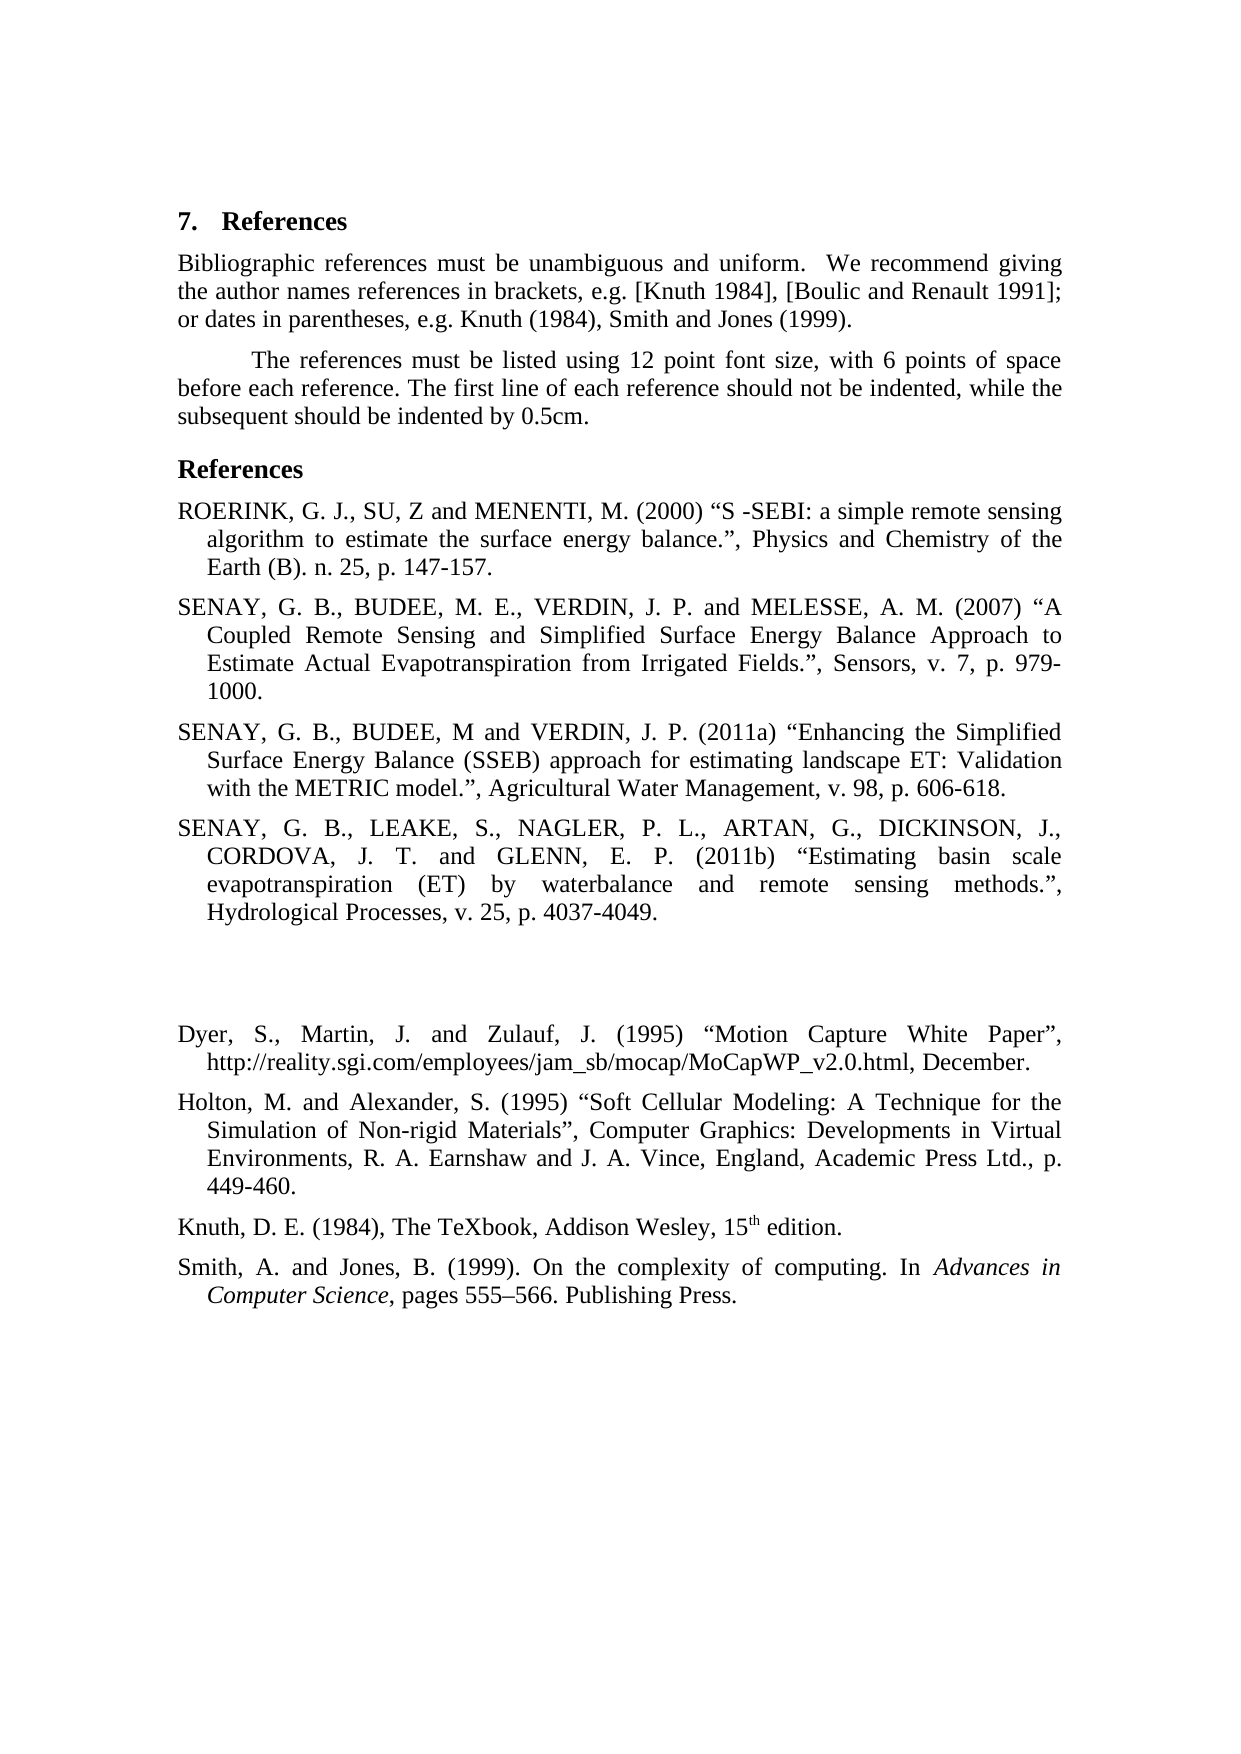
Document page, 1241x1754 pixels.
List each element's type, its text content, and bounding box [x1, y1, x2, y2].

text Holton, M. and Alexander, S. (1995) “Soft Cellular Modeling: A Technique for the Simulation of Non-rigid Materials”, Computer Graphics: Developments in Virtual Environments, R. A. Earnshaw and J. A. Vince, England, Academic Press Ltd., p. 449-460. [177, 1088, 1063, 1200]
text SENAY, G. B., BUDEE, M. E., VERDIN, J. P. and MELESSE, A. M. (2007) “A Coupled Remote Sensing and Simplified Surface Energy Balance Approach to Estimate Actual Evapotranspiration from Irrigated Fields.”, Sensors, v. 7, p. 979-1000. [177, 593, 1063, 705]
text Smith, A. and Jones, B. (1999). On the complexity of computing. In Advances in Computer Science, pages 555–566. Publishing Press. [177, 1253, 1063, 1309]
text ROERINK, G. J., SU, Z and MENENTI, M. (2000) “S -SEBI: a simple remote sensing algorithm to estimate the surface energy balance.”, Physics and Chemistry of the Earth (B). n. 25, p. 147-157. [177, 497, 1063, 581]
text References [177, 454, 1063, 484]
text Dyer, S., Martin, J. and Zulauf, J. (1995) “Motion Capture White Paper”, http://reality.sgi.com/employees/jam_sb/mocap/MoCapWP_v2.0.html, December. [177, 1019, 1063, 1076]
title References [177, 207, 1063, 237]
text SENAY, G. B., LEAKE, S., NAGLER, P. L., ARTAN, G., DICKINSON, J., CORDOVA, J. T. and GLENN, E. P. (2011b) “Estimating basin scale evapotranspiration (ET) by waterbalance and remote sensing methods.”, Hydrological Processes, v. 25, p. 4037-4049. [177, 814, 1063, 926]
text SENAY, G. B., BUDEE, M and VERDIN, J. P. (2011a) “Enhancing the Simplified Surface Energy Balance (SSEB) approach for estimating landscape ET: Validation with the METRIC model.”, Agricultural Water Management, v. 98, p. 606-618. [177, 718, 1063, 802]
text Knuth, D. E. (1984), The TeXbook, Addison Wesley, 15th edition. [177, 1212, 1063, 1240]
text Bibliographic references must be unambiguous and uniform. We recommend giving the author names references in brackets, e.g. [Knuth 1984], [Boulic and Renault 1991]; or dates in parentheses, e.g. Knuth (1984), Smith and Jones (1999). [177, 249, 1063, 333]
text The references must be listed using 12 point font size, with 6 points of space before each reference. The first line of each reference should not be indented, while the subsequent should be indented by 0.5cm. [177, 346, 1063, 429]
